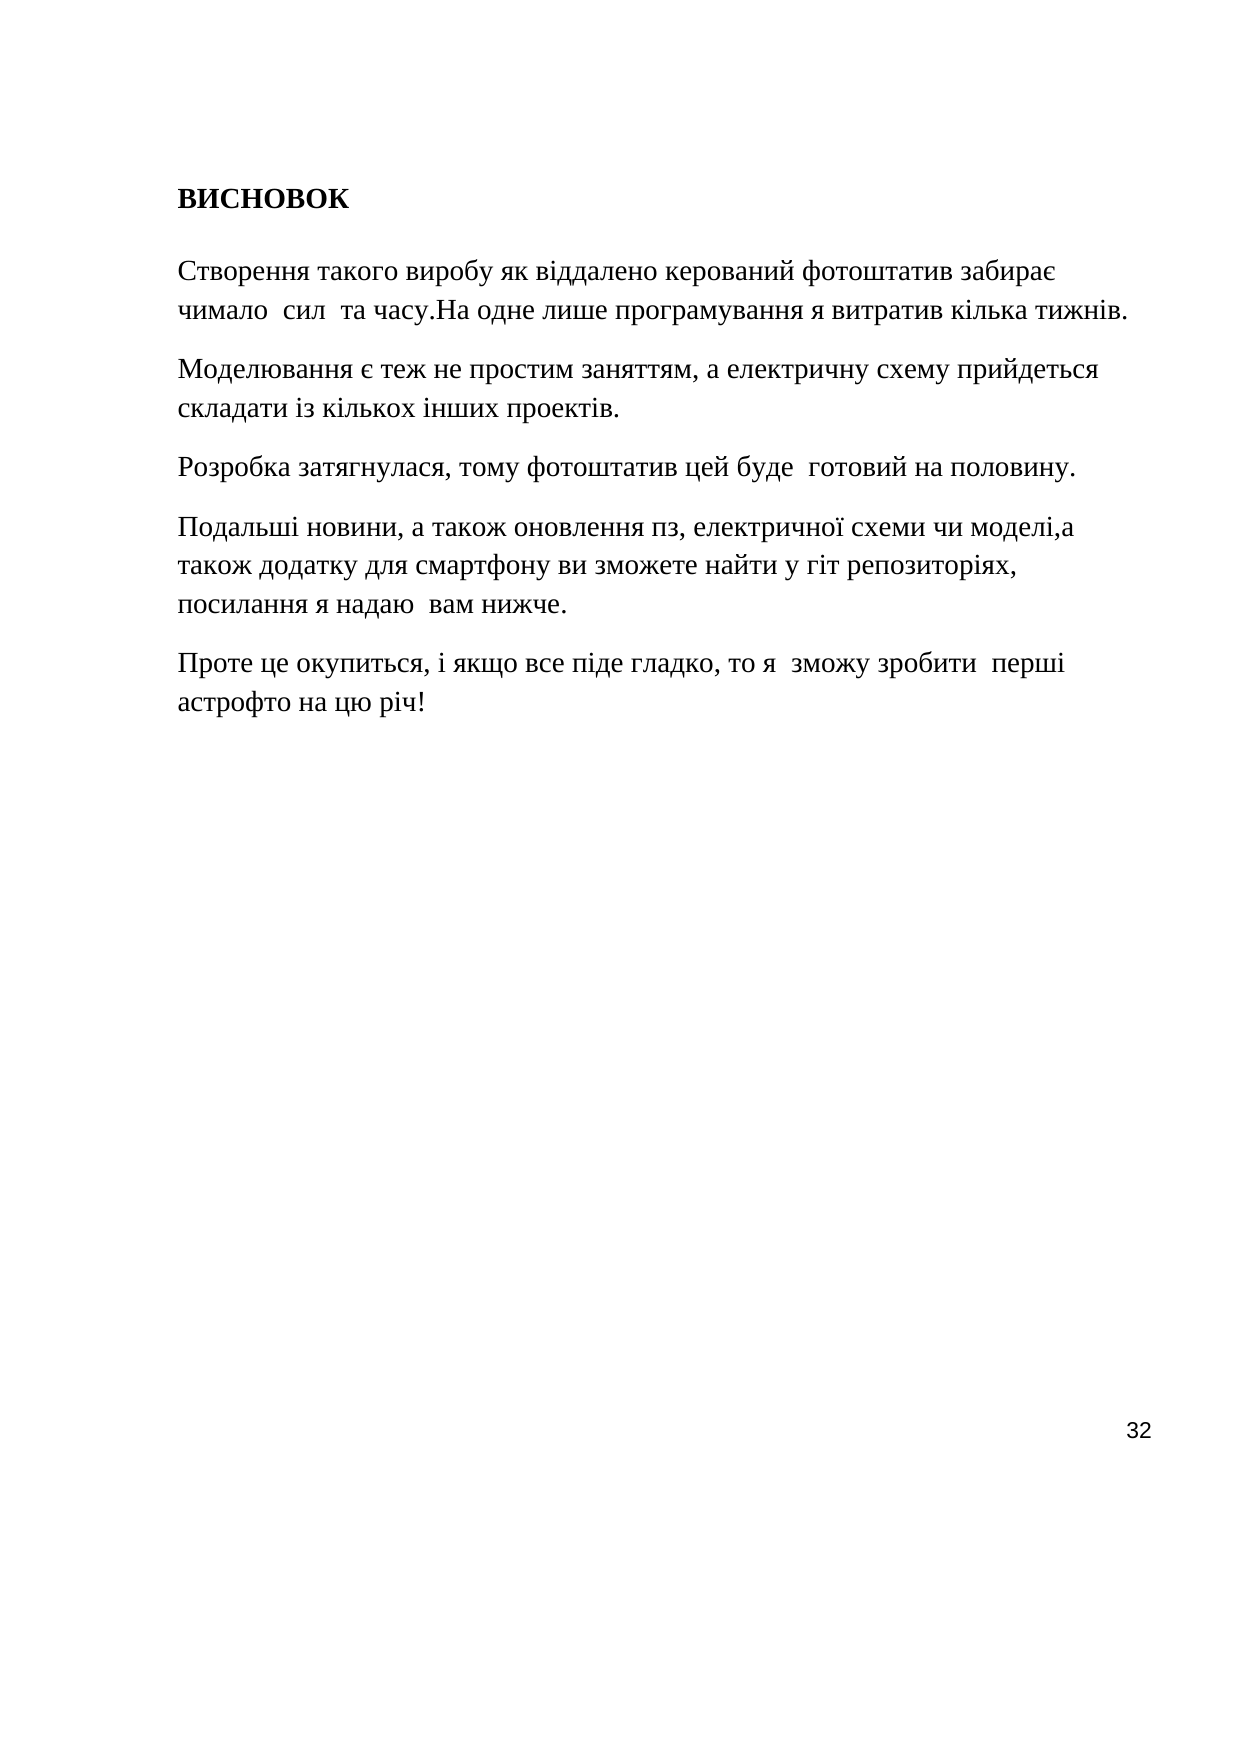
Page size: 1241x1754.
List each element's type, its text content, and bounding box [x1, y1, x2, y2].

text Розробка затягнулася, тому фотоштатив цей буде готовий на половину. [177, 449, 1152, 483]
text ВИСНОВОК [177, 181, 1152, 215]
text Створення такого виробу як віддалено керований фотоштатив забирає чимало сил та часу.На одне лише програмування я витратив кілька тижнів. [177, 253, 1152, 326]
text Подальші новини, а також оновлення пз, електричної схеми чи моделі,а також додатку для смартфону ви зможете найти у гіт репозиторіях, посилання я надаю вам нижче. [177, 509, 1152, 619]
text Моделювання є теж не простим заняттям, а електричну схему прийдеться складати із кількох інших проектів. [177, 351, 1152, 423]
text Проте це окупиться, і якщо все піде гладко, то я зможу зробити перші астрофто на цю річ! [177, 645, 1152, 717]
